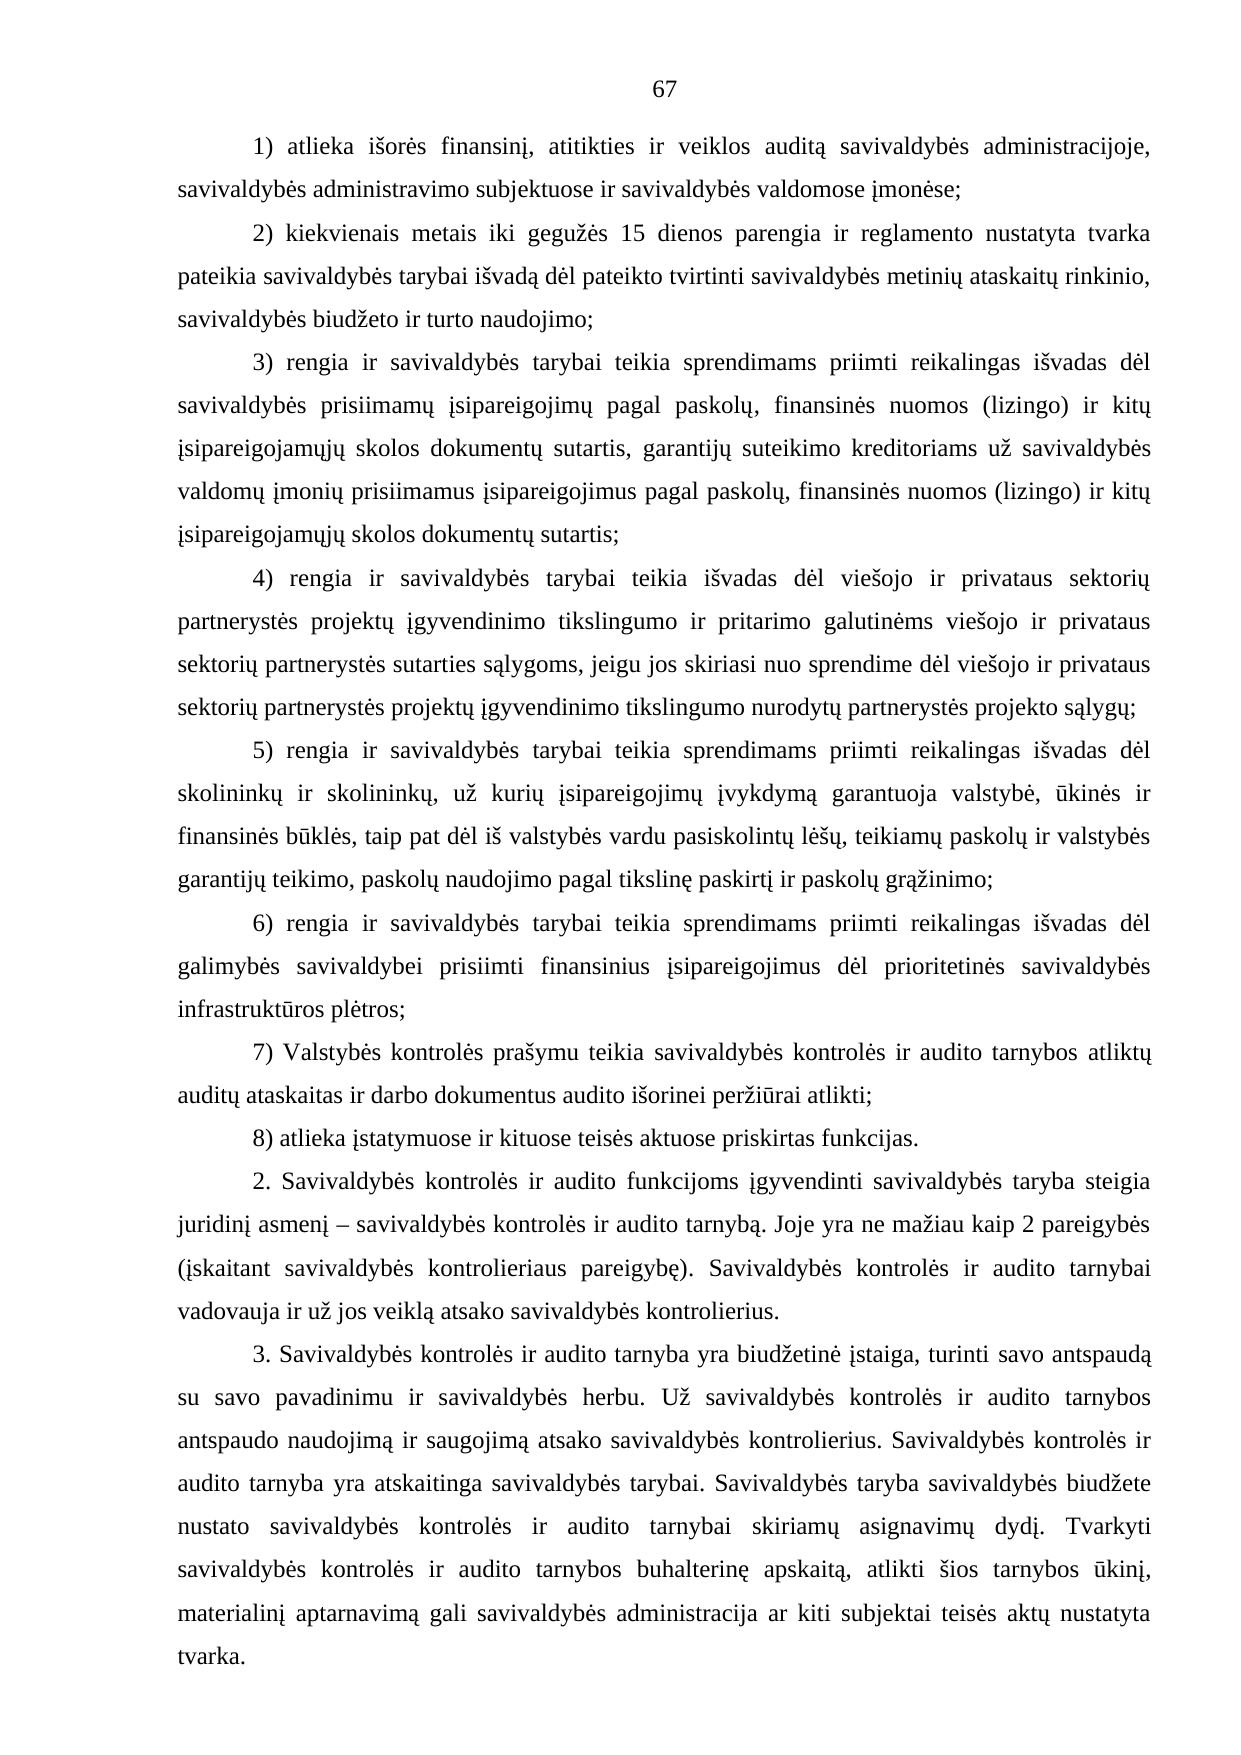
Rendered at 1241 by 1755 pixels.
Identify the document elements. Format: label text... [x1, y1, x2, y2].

text 4) rengia ir savivaldybės tarybai teikia išvadas dėl viešojo ir privataus sektorių partnerystės projektų įgyvendinimo tikslingumo ir pritarimo galutinėms viešojo ir privataus sektorių partnerystės sutarties sąlygoms, jeigu jos skiriasi nuo sprendime dėl viešojo ir privataus sektorių partnerystės projektų įgyvendinimo tikslingumo nurodytų partnerystės projekto sąlygų; [177, 563, 1152, 721]
text 2. Savivaldybės kontrolės ir audito funkcijoms įgyvendinti savivaldybės taryba steigia juridinį asmenį – savivaldybės kontrolės ir audito tarnybą. Joje yra ne mažiau kaip 2 pareigybės (įskaitant savivaldybės kontrolieriaus pareigybę). Savivaldybės kontrolės ir audito tarnybai vadovauja ir už jos veiklą atsako savivaldybės kontrolierius. [177, 1166, 1152, 1324]
text 5) rengia ir savivaldybės tarybai teikia sprendimams priimti reikalingas išvadas dėl skolininkų ir skolininkų, už kurių įsipareigojimų įvykdymą garantuoja valstybė, ūkinės ir finansinės būklės, taip pat dėl iš valstybės vardu pasiskolintų lėšų, teikiamų paskolų ir valstybės garantijų teikimo, paskolų naudojimo pagal tikslinę paskirtį ir paskolų grąžinimo; [177, 735, 1152, 893]
text 3. Savivaldybės kontrolės ir audito tarnyba yra biudžetinė įstaiga, turinti savo antspaudą su savo pavadinimu ir savivaldybės herbu. Už savivaldybės kontrolės ir audito tarnybos antspaudo naudojimą ir saugojimą atsako savivaldybės kontrolierius. Savivaldybės kontrolės ir audito tarnyba yra atskaitinga savivaldybės tarybai. Savivaldybės taryba savivaldybės biudžete nustato savivaldybės kontrolės ir audito tarnybai skiriamų asignavimų dydį. Tvarkyti savivaldybės kontrolės ir audito tarnybos buhalterinę apskaitą, atlikti šios tarnybos ūkinį, materialinį aptarnavimą gali savivaldybės administracija ar kiti subjektai teisės aktų nustatyta tvarka. [177, 1339, 1152, 1669]
text 1) atlieka išorės finansinį, atitikties ir veiklos auditą savivaldybės administracijoje, savivaldybės administravimo subjektuose ir savivaldybės valdomose įmonėse; [177, 131, 1152, 203]
text 7) Valstybės kontrolės prašymu teikia savivaldybės kontrolės ir audito tarnybos atliktų auditų ataskaitas ir darbo dokumentus audito išorinei peržiūrai atlikti; [177, 1037, 1152, 1109]
text 8) atlieka įstatymuose ir kituose teisės aktuose priskirtas funkcijas. [177, 1123, 1152, 1152]
text 6) rengia ir savivaldybės tarybai teikia sprendimams priimti reikalingas išvadas dėl galimybės savivaldybei prisiimti finansinius įsipareigojimus dėl prioritetinės savivaldybės infrastruktūros plėtros; [177, 908, 1152, 1023]
text 3) rengia ir savivaldybės tarybai teikia sprendimams priimti reikalingas išvadas dėl savivaldybės prisiimamų įsipareigojimų pagal paskolų, finansinės nuomos (lizingo) ir kitų įsipareigojamųjų skolos dokumentų sutartis, garantijų suteikimo kreditoriams už savivaldybės valdomų įmonių prisiimamus įsipareigojimus pagal paskolų, finansinės nuomos (lizingo) ir kitų įsipareigojamųjų skolos dokumentų sutartis; [177, 347, 1152, 548]
text 2) kiekvienais metais iki gegužės 15 dienos parengia ir reglamento nustatyta tvarka pateikia savivaldybės tarybai išvadą dėl pateikto tvirtinti savivaldybės metinių ataskaitų rinkinio, savivaldybės biudžeto ir turto naudojimo; [177, 218, 1152, 333]
